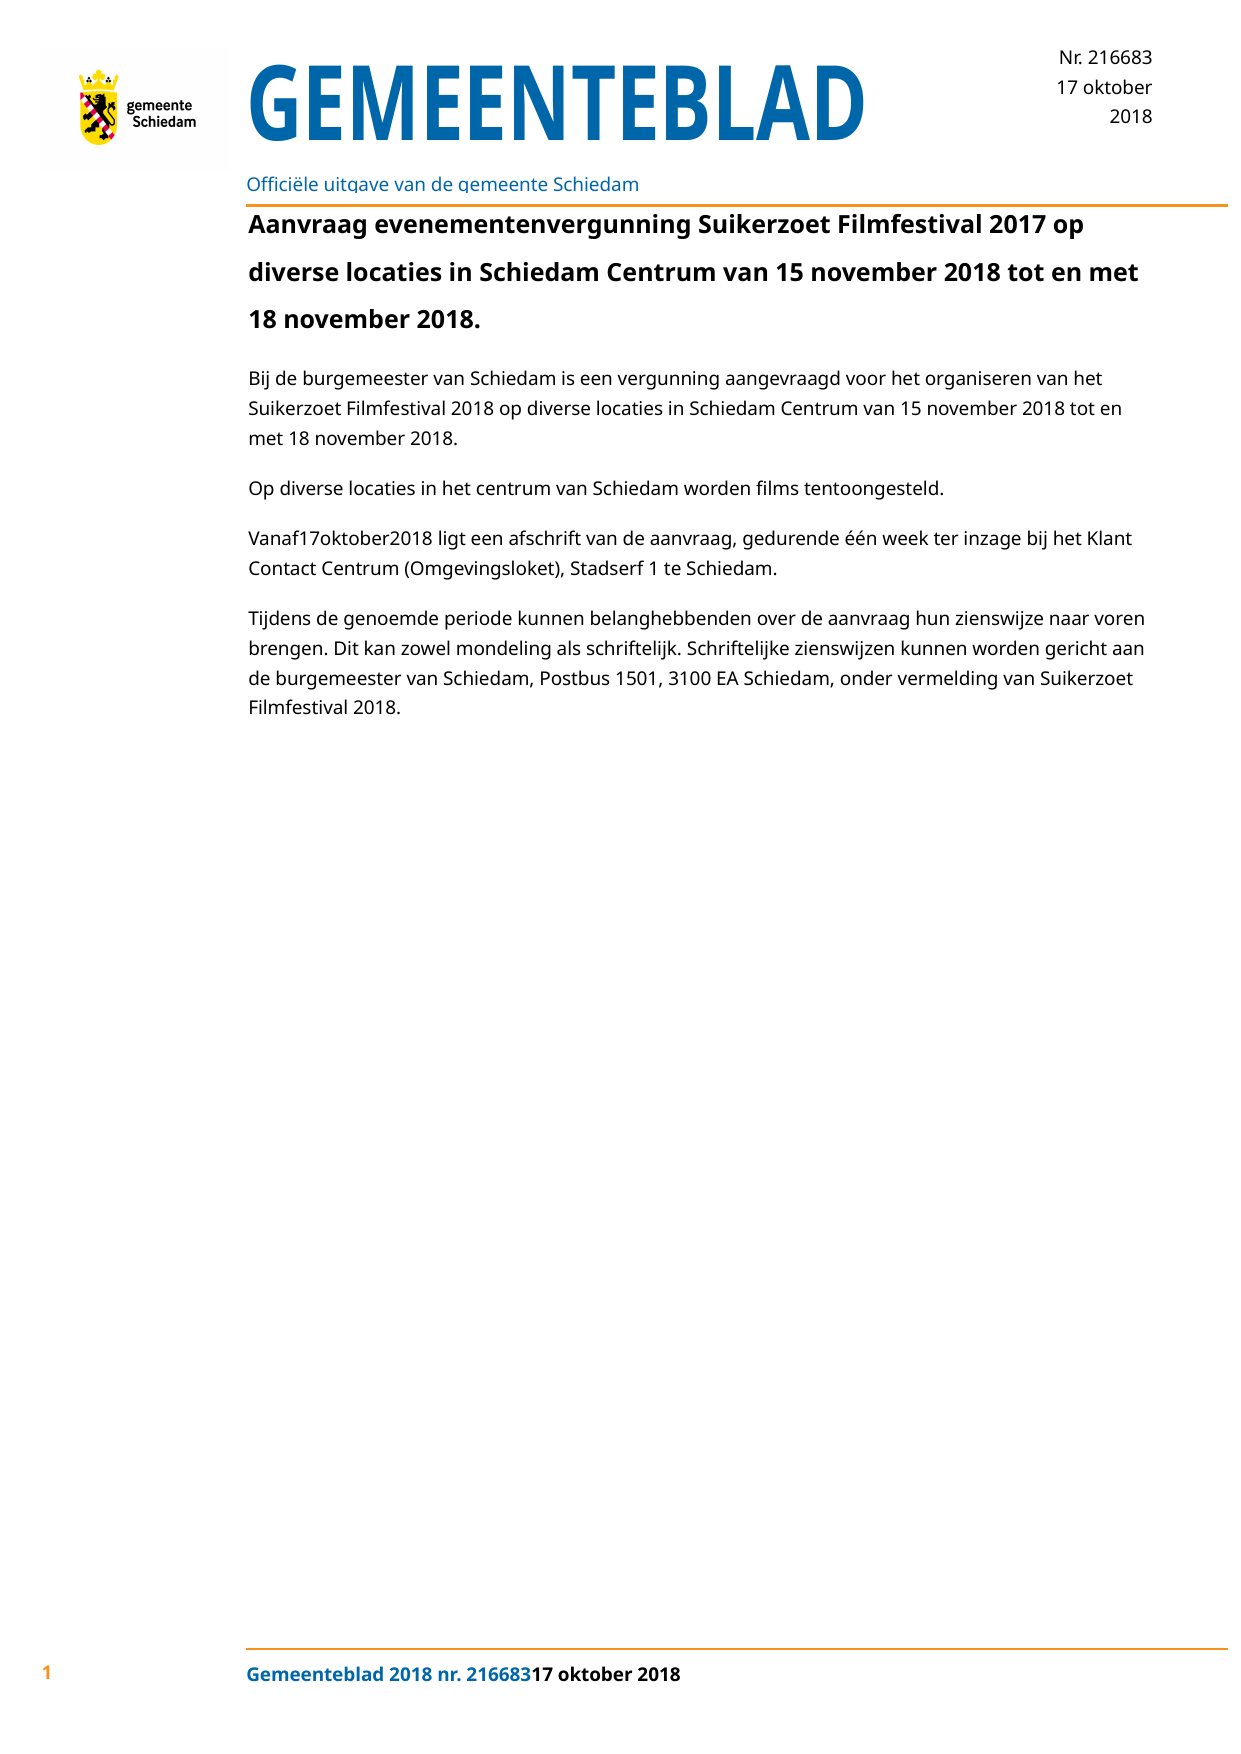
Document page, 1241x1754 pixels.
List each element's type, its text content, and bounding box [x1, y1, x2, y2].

text Bij de burgemeester van Schiedam is een vergunning aangevraagd voor het organiseren van het Suikerzoet Filmfestival 2018 op diverse locaties in Schiedam Centrum van 15 november 2018 tot en met 18 november 2018. [248, 366, 1152, 450]
text Tijdens de genoemde periode kunnen belanghebbenden over de aanvraag hun zienswijze naar voren brengen. Dit kan zowel mondeling als schriftelijk. Schriftelijke zienswijzen kunnen worden gericht aan de burgemeester van Schiedam, Postbus 1501, 3100 EA Schiedam, onder vermelding van Suikerzoet Filmfestival 2018. [248, 606, 1152, 720]
text Op diverse locaties in het centrum van Schiedam worden films tentoongesteld. [248, 475, 1152, 501]
picture [41, 47, 231, 172]
text Aanvraag evenementenvergunning Suikerzoet Filmfestival 2017 op diverse locaties in Schiedam Centrum van 15 november 2018 tot en met 18 november 2018. [248, 207, 1152, 336]
text Vanaf17oktober2018 ligt een afschrift van de aanvraag, gedurende één week ter inzage bij het Klant Contact Centrum (Omgevingsloket), Stadserf 1 te Schiedam. [248, 526, 1152, 581]
